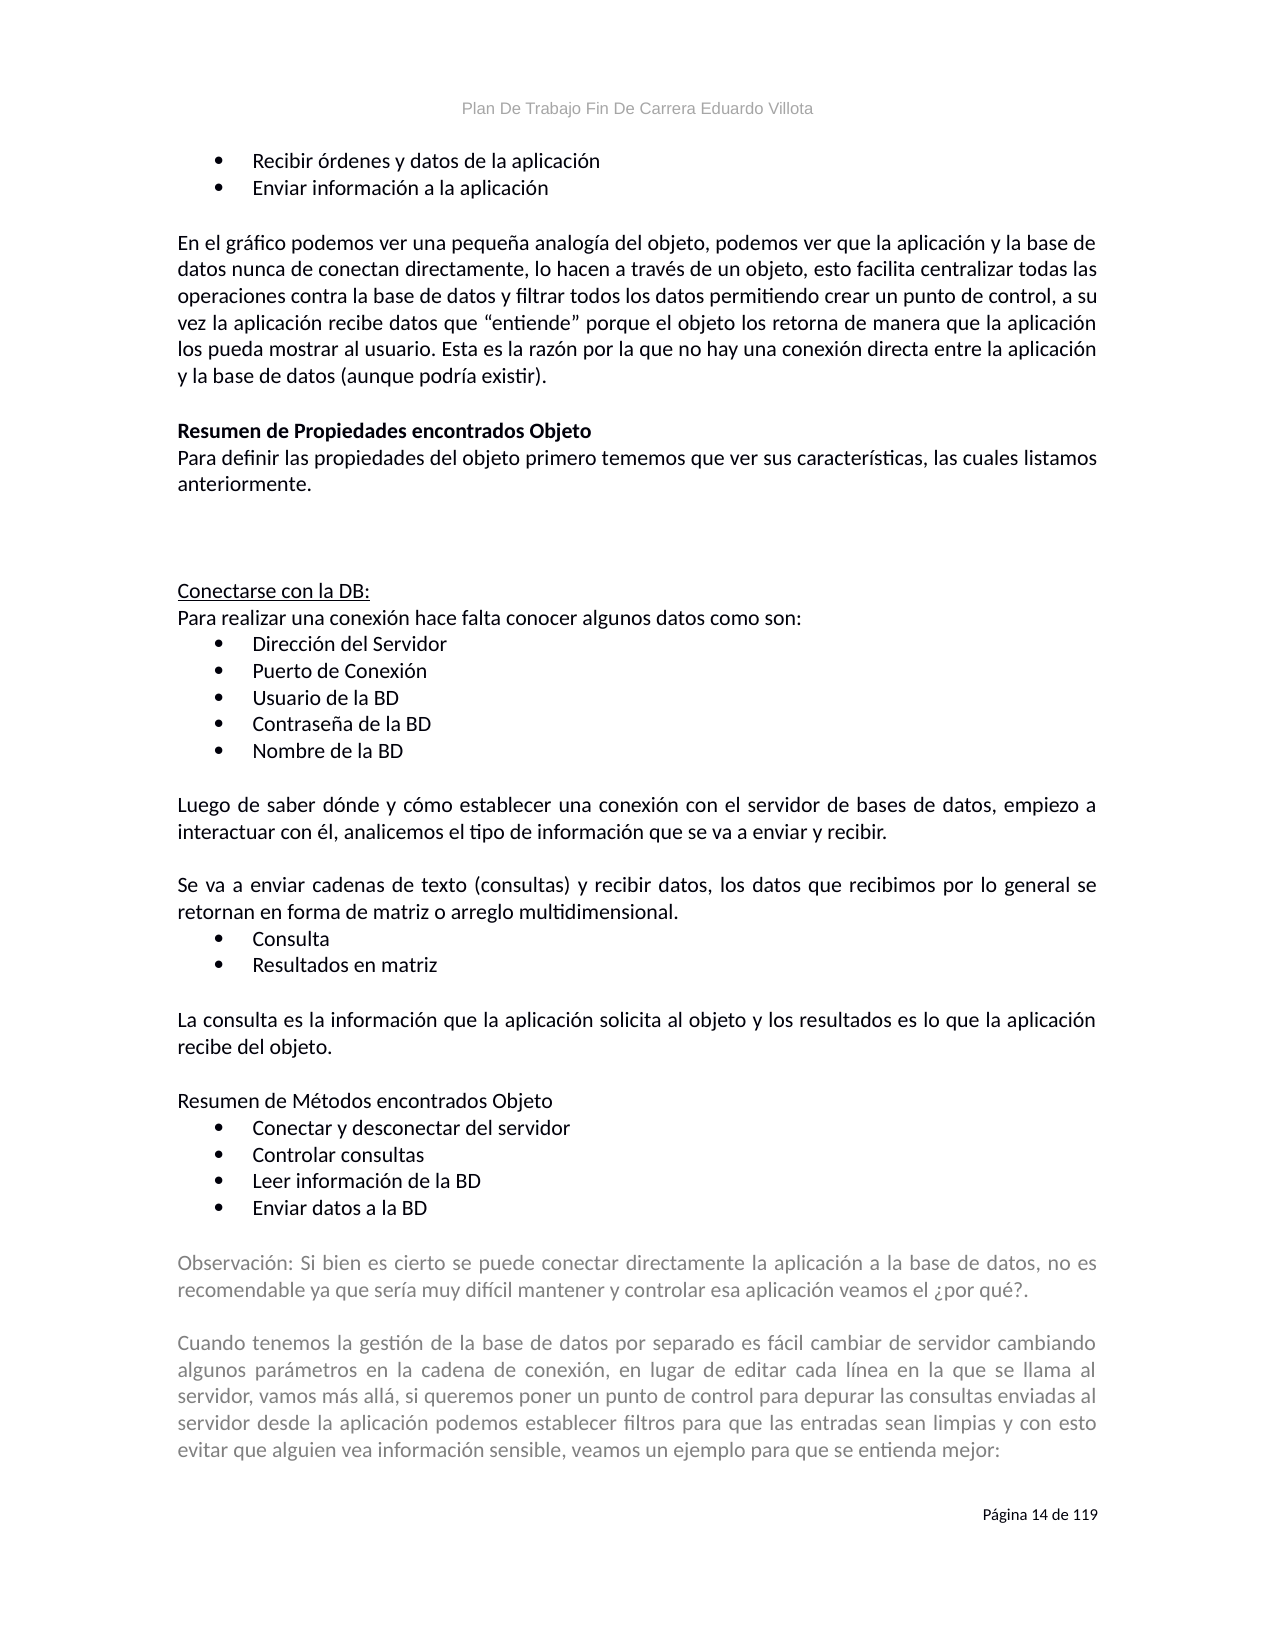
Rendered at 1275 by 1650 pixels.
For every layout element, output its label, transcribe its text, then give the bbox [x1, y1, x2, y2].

list Enviar información a la aplicación [215, 174, 1098, 201]
list Resultados en matriz [215, 952, 1098, 978]
text Luego de saber dónde y cómo establecer una conexión con el servidor de bases de datos, empiezo a interactuar con él, analicemos el tipo de información que se va a enviar y recibir. [177, 792, 1098, 845]
list Nombre de la BD [215, 737, 1098, 764]
list Enviar datos a la BD [215, 1194, 1098, 1221]
text Observación: Si bien es cierto se puede conectar directamente la aplicación a la base de datos, no es recomendable ya que sería muy difícil mantener y controlar esa aplicación veamos el ¿por qué?. [177, 1249, 1098, 1302]
list Consulta [215, 925, 1098, 952]
text Cuando tenemos la gestión de la base de datos por separado es fácil cambiar de servidor cambiando algunos parámetros en la cadena de conexión, en lugar de editar cada línea en la que se llama al servidor, vamos más allá, si queremos poner un punto de control para depurar las consultas enviadas al servidor desde la aplicación podemos establecer filtros para que las entradas sean limpias y con esto evitar que alguien vea información sensible, veamos un ejemplo para que se entienda mejor: [177, 1329, 1098, 1462]
list Dirección del Servidor [215, 630, 1098, 657]
text Para definir las propiedades del objeto primero tememos que ver sus características, las cuales listamos anteriormente. [177, 444, 1098, 497]
text En el gráfico podemos ver una pequeña analogía del objeto, podemos ver que la aplicación y la base de datos nunca de conectan directamente, lo hacen a través de un objeto, esto facilita centralizar todas las operaciones contra la base de datos y filtrar todos los datos permitiendo crear un punto de control, a su vez la aplicación recibe datos que “entiende” porque el objeto los retorna de manera que la aplicación los pueda mostrar al usuario. Esta es la razón por la que no hay una conexión directa entre la aplicación y la base de datos (aunque podría existir). [177, 229, 1098, 389]
list Conectar y desconectar del servidor [215, 1114, 1098, 1141]
text Conectarse con la DB: [177, 577, 1098, 604]
list Contraseña de la BD [215, 710, 1098, 737]
list Leer información de la BD [215, 1168, 1098, 1194]
text La consulta es la información que la aplicación solicita al objeto y los resultados es lo que la aplicación recibe del objeto. [177, 1006, 1098, 1060]
list Recibir órdenes y datos de la aplicación [215, 148, 1098, 174]
list Puerto de Conexión [215, 657, 1098, 684]
list Usuario de la BD [215, 684, 1098, 710]
text Resumen de Propiedades encontrados Objeto [177, 417, 1098, 444]
text Resumen de Métodos encontrados Objeto [177, 1088, 1098, 1114]
list Controlar consultas [215, 1141, 1098, 1168]
text Para realizar una conexión hace falta conocer algunos datos como son: [177, 604, 1098, 630]
text Se va a enviar cadenas de texto (consultas) y recibir datos, los datos que recibimos por lo general se retornan en forma de matriz o arreglo multidimensional. [177, 872, 1098, 925]
